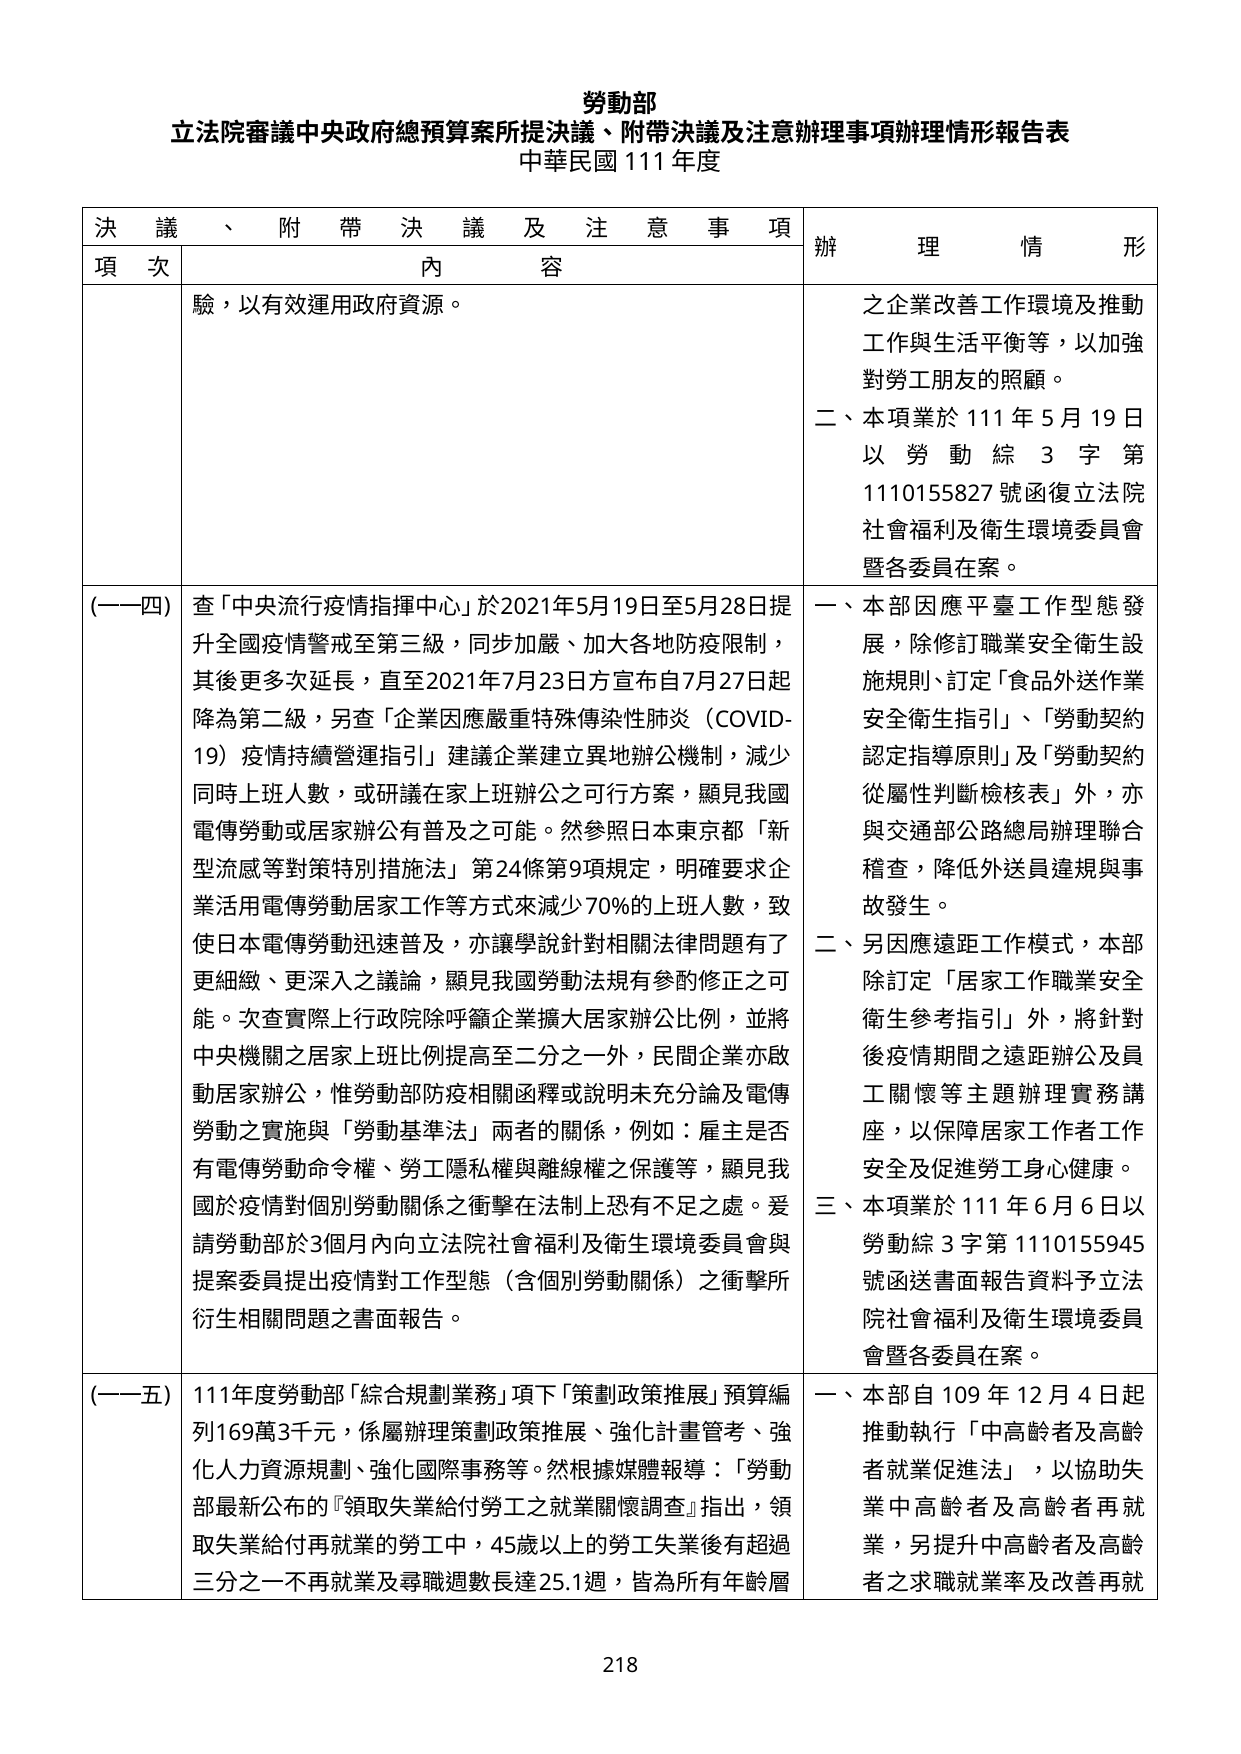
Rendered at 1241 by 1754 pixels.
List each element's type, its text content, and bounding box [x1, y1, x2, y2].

table_cell 之企業改善工作環境及推動工作與生活平衡等，以加強對勞工朋友的照顧。 本項業於111年5月19日以勞動綜3字第1110155827號函復立法院社會福利及衛生環境委員會暨各委員在案。 [804, 285, 1157, 585]
table_cell 本部因應平臺工作型態發展，除修訂職業安全衛生設施規則、訂定「食品外送作業安全衛生指引」、「勞動契約認定指導原則」及「勞動契約從屬性判斷檢核表」外，亦與交通部公路總局辦理聯合稽查，降低外送員違規與事故發生。 另因應遠距工作模式，本部除訂定「居家工作職業安全衛生參考指引」外，將針對後疫情期間之遠距辦公及員工關懷等主題辦理實務講座，以保障居家工作者工作安全及促進勞工身心健康。 本項業於111年6月6日以勞動綜3字第1110155945號函送書面報告資料予立法院社會福利及衛生環境委員會暨各委員在案。 [804, 586, 1157, 1373]
table_cell 驗，以有效運用政府資源。 [182, 285, 803, 585]
table_cell 查「中央流行疫情指揮中心」於2021年5月19日至5月28日提升全國疫情警戒至第三級，同步加嚴、加大各地防疫限制，其後更多次延長，直至2021年7月23日方宣布自7月27日起降為第二級，另查「企業因應嚴重特殊傳染性肺炎（COVID-19）疫情持續營運指引」建議企業建立異地辦公機制，減少同時上班人數，或研議在家上班辦公之可行方案，顯見我國電傳勞動或居家辦公有普及之可能。然參照日本東京都「新型流感等對策特別措施法」第24條第9項規定，明確要求企業活用電傳勞動居家工作等方式來減少70%的上班人數，致使日本電傳勞動迅速普及，亦讓學說針對相關法律問題有了更細緻、更深入之議論，顯見我國勞動法規有參酌修正之可能。次查實際上行政院除呼籲企業擴大居家辦公比例，並將中央機關之居家上班比例提高至二分之一外，民間企業亦啟動居家辦公，惟勞動部防疫相關函釋或說明未充分論及電傳勞動之實施與「勞動基準法」兩者的關係，例如：雇主是否有電傳勞動命令權、勞工隱私權與離線權之保護等，顯見我國於疫情對個別勞動關係之衝擊在法制上恐有不足之處。爰請勞動部於3個月內向立法院社會福利及衛生環境委員會與提案委員提出疫情對工作型態（含個別勞動關係）之衝擊所衍生相關問題之書面報告。 [182, 586, 803, 1373]
table_cell [83, 285, 181, 585]
table_cell 項次 [83, 246, 181, 284]
table_header 辦理情形 [804, 208, 1157, 284]
table_header 決議、附帶決議及注意事項 [83, 208, 803, 245]
table_cell (一一五) [83, 1374, 181, 1599]
table_cell (一一四) [83, 586, 181, 1373]
table_cell 111年度勞動部「綜合規劃業務」項下「策劃政策推展」預算編列169萬3千元，係屬辦理策劃政策推展、強化計畫管考、強化人力資源規劃、強化國際事務等。然根據媒體報導：「勞動部最新公布的『領取失業給付勞工之就業關懷調查』指出，領取失業給付再就業的勞工中，45歲以上的勞工失業後有超過三分之一不再就業及尋職週數長達25.1週，皆為所有年齡層 [182, 1374, 803, 1599]
table_cell 本部自109年12月4日起推動執行「中高齡者及高齡者就業促進法」，以協助失業中高齡者及高齡者再就業，另提升中高齡者及高齡者之求職就業率及改善再就 [804, 1374, 1157, 1599]
table_cell 內 容 [182, 246, 803, 284]
